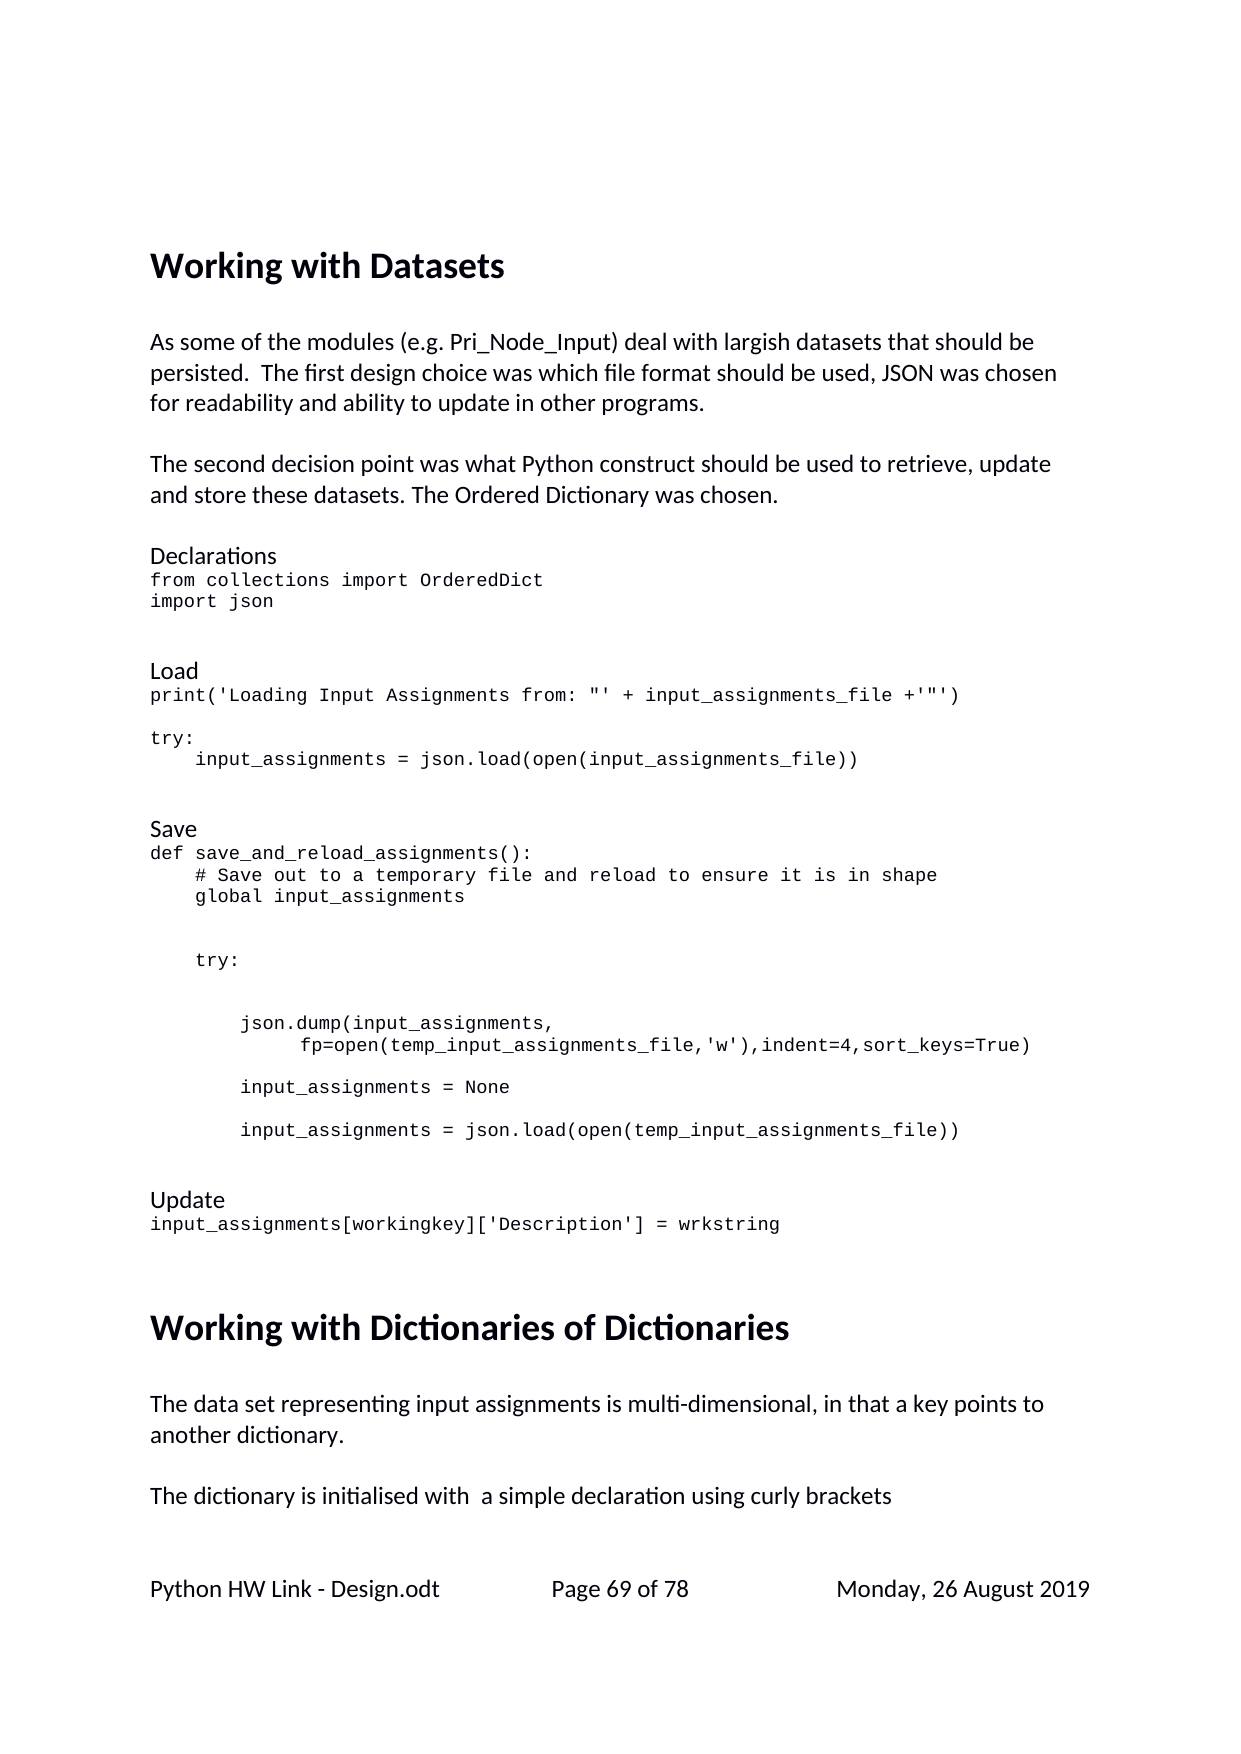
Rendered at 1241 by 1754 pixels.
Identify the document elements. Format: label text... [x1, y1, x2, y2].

text global input_assignments [150, 887, 1090, 908]
text input_assignments = json.load(open(input_assignments_file)) [150, 750, 1090, 771]
text input_assignments[workingkey]['Description'] = wrkstring [150, 1214, 1090, 1236]
text def save_and_reload_assignments(): [150, 844, 1090, 865]
text Load [150, 656, 1090, 686]
text Declarations [150, 540, 1090, 571]
text try: [150, 950, 1090, 972]
text # Save out to a temporary file and reload to ensure it is in shape [150, 865, 1090, 887]
text As some of the modules (e.g. Pri_Node_Input) deal with largish datasets that should be persisted. The first design choice was which file format should be used, JSON was chosen for readability and ability to update in other programs. [150, 326, 1090, 418]
text import json [150, 592, 1090, 613]
text try: [150, 728, 1090, 750]
text Save [150, 813, 1090, 844]
text The dictionary is initialised with a simple declaration using curly brackets [150, 1480, 1090, 1511]
text The data set representing input assignments is multi-dimensional, in that a key points to another dictionary. [150, 1388, 1090, 1449]
text from collections import OrderedDict [150, 571, 1090, 592]
text print('Loading Input Assignments from: "' + input_assignments_file +'"') [150, 686, 1090, 707]
text json.dump(input_assignments, [150, 1014, 1090, 1035]
text The second decision point was what Python construct should be used to retrieve, update and store these datasets. The Ordered Dictionary was chosen. [150, 448, 1090, 509]
subtitle Working with Dictionaries of Dictionaries [150, 1304, 1090, 1350]
subtitle Working with Datasets [150, 242, 1090, 287]
text input_assignments = json.load(open(temp_input_assignments_file)) [150, 1120, 1090, 1142]
text Update [150, 1184, 1090, 1214]
text input_assignments = None [150, 1078, 1090, 1099]
text fp=open(temp_input_assignments_file,'w'),indent=4,sort_keys=True) [150, 1035, 1090, 1057]
